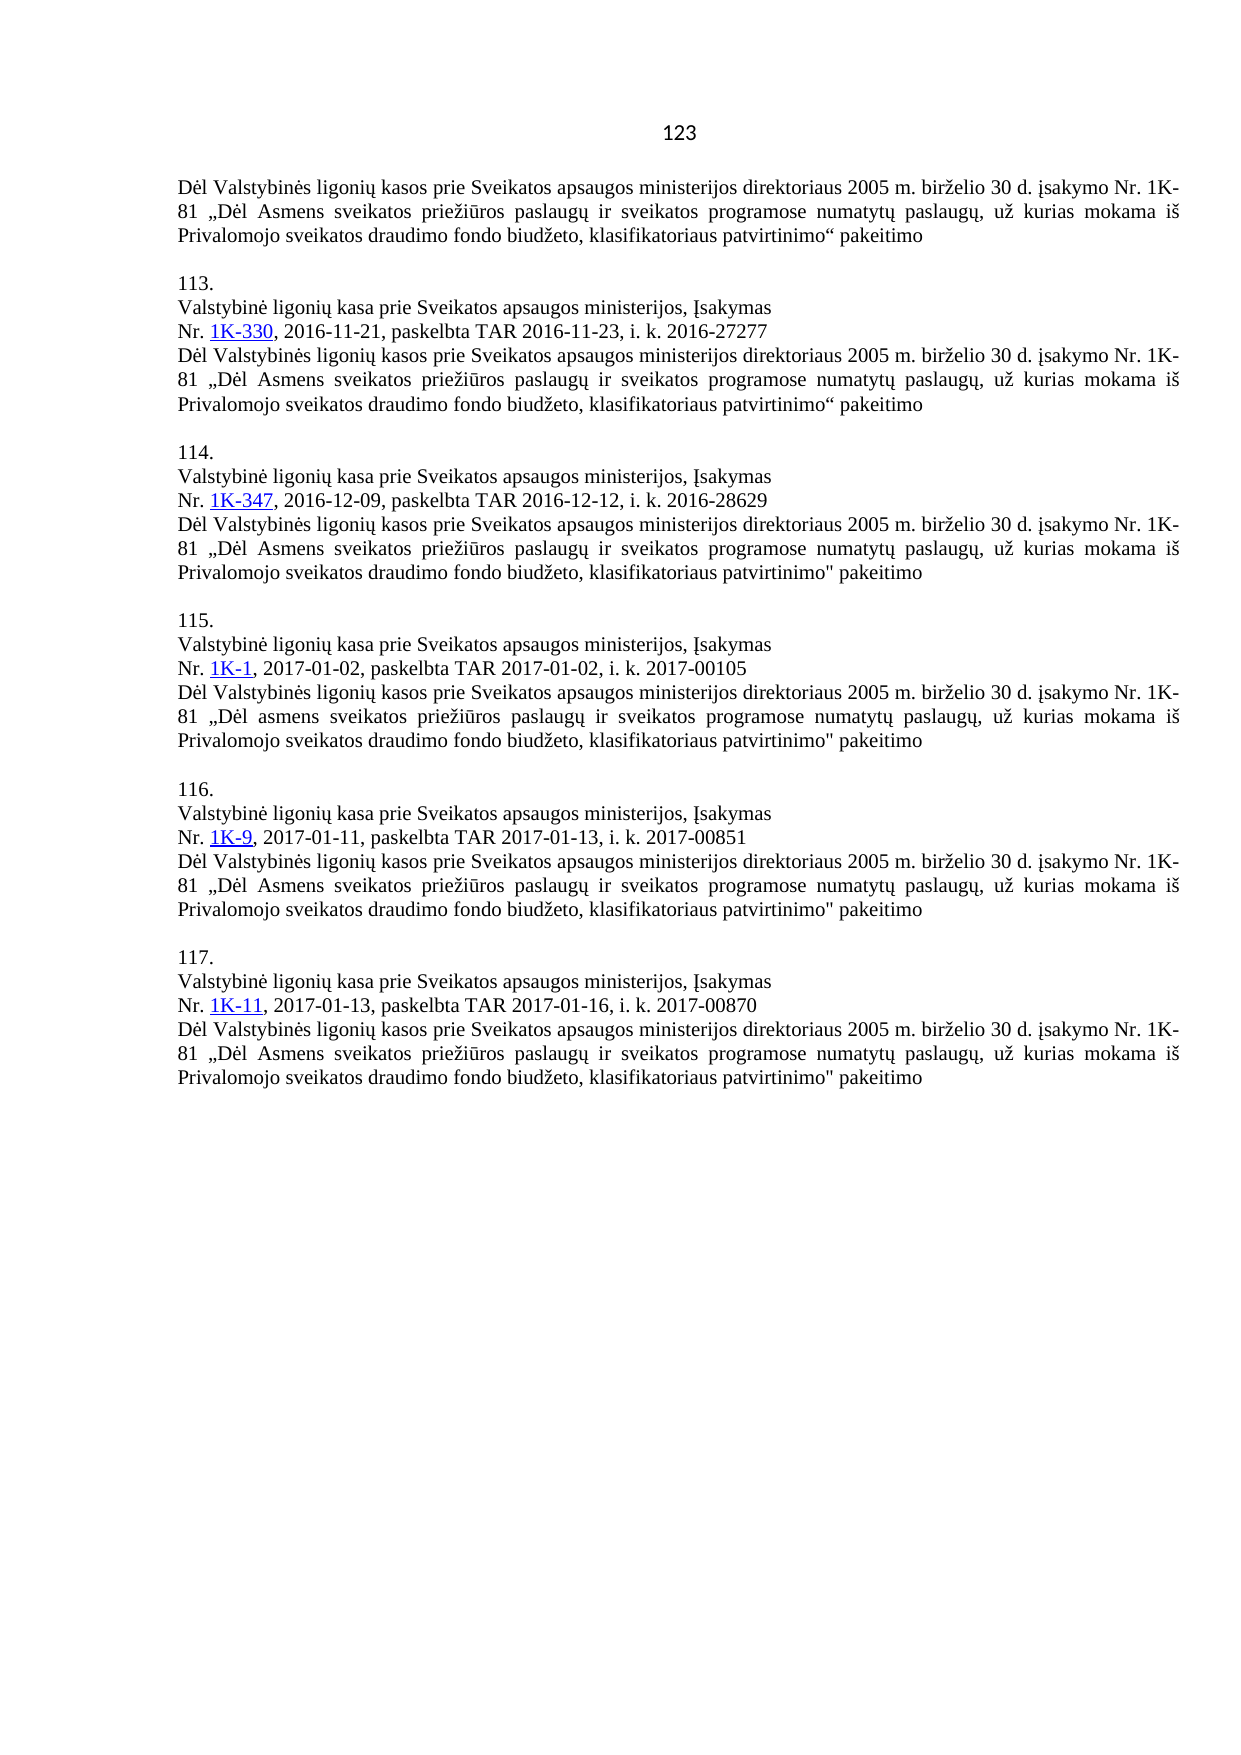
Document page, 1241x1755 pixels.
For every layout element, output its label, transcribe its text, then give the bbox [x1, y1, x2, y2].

text Nr. 1K-9, 2017-01-11, paskelbta TAR 2017-01-13, i. k. 2017-00851 [177, 824, 1181, 849]
text Dėl Valstybinės ligonių kasos prie Sveikatos apsaugos ministerijos direktoriaus 2005 m. birželio 30 d. įsakymo Nr. 1K-81 „Dėl Asmens sveikatos priežiūros paslaugų ir sveikatos programose numatytų paslaugų, už kurias mokama iš Privalomojo sveikatos draudimo fondo biudžeto, klasifikatoriaus patvirtinimo“ pakeitimo [177, 343, 1181, 416]
text Valstybinė ligonių kasa prie Sveikatos apsaugos ministerijos, Įsakymas [177, 464, 1181, 488]
text 114. [177, 439, 1181, 464]
text 113. [177, 271, 1181, 295]
text Nr. 1K-347, 2016-12-09, paskelbta TAR 2016-12-12, i. k. 2016-28629 [177, 488, 1181, 512]
text Valstybinė ligonių kasa prie Sveikatos apsaugos ministerijos, Įsakymas [177, 969, 1181, 993]
text Dėl Valstybinės ligonių kasos prie Sveikatos apsaugos ministerijos direktoriaus 2005 m. birželio 30 d. įsakymo Nr. 1K-81 „Dėl Asmens sveikatos priežiūros paslaugų ir sveikatos programose numatytų paslaugų, už kurias mokama iš Privalomojo sveikatos draudimo fondo biudžeto, klasifikatoriaus patvirtinimo" pakeitimo [177, 512, 1181, 584]
text Dėl Valstybinės ligonių kasos prie Sveikatos apsaugos ministerijos direktoriaus 2005 m. birželio 30 d. įsakymo Nr. 1K-81 „Dėl Asmens sveikatos priežiūros paslaugų ir sveikatos programose numatytų paslaugų, už kurias mokama iš Privalomojo sveikatos draudimo fondo biudžeto, klasifikatoriaus patvirtinimo“ pakeitimo [177, 175, 1181, 247]
text Dėl Valstybinės ligonių kasos prie Sveikatos apsaugos ministerijos direktoriaus 2005 m. birželio 30 d. įsakymo Nr. 1K-81 „Dėl Asmens sveikatos priežiūros paslaugų ir sveikatos programose numatytų paslaugų, už kurias mokama iš Privalomojo sveikatos draudimo fondo biudžeto, klasifikatoriaus patvirtinimo" pakeitimo [177, 1017, 1181, 1089]
text Valstybinė ligonių kasa prie Sveikatos apsaugos ministerijos, Įsakymas [177, 801, 1181, 824]
text Nr. 1K-330, 2016-11-21, paskelbta TAR 2016-11-23, i. k. 2016-27277 [177, 319, 1181, 343]
text 117. [177, 945, 1181, 969]
text Dėl Valstybinės ligonių kasos prie Sveikatos apsaugos ministerijos direktoriaus 2005 m. birželio 30 d. įsakymo Nr. 1K-81 „Dėl asmens sveikatos priežiūros paslaugų ir sveikatos programose numatytų paslaugų, už kurias mokama iš Privalomojo sveikatos draudimo fondo biudžeto, klasifikatoriaus patvirtinimo" pakeitimo [177, 680, 1181, 752]
text Nr. 1K-1, 2017-01-02, paskelbta TAR 2017-01-02, i. k. 2017-00105 [177, 656, 1181, 680]
text Nr. 1K-11, 2017-01-13, paskelbta TAR 2017-01-16, i. k. 2017-00870 [177, 993, 1181, 1017]
text 116. [177, 776, 1181, 801]
text Dėl Valstybinės ligonių kasos prie Sveikatos apsaugos ministerijos direktoriaus 2005 m. birželio 30 d. įsakymo Nr. 1K-81 „Dėl Asmens sveikatos priežiūros paslaugų ir sveikatos programose numatytų paslaugų, už kurias mokama iš Privalomojo sveikatos draudimo fondo biudžeto, klasifikatoriaus patvirtinimo" pakeitimo [177, 849, 1181, 921]
text Valstybinė ligonių kasa prie Sveikatos apsaugos ministerijos, Įsakymas [177, 632, 1181, 656]
text Valstybinė ligonių kasa prie Sveikatos apsaugos ministerijos, Įsakymas [177, 295, 1181, 319]
text 115. [177, 608, 1181, 632]
